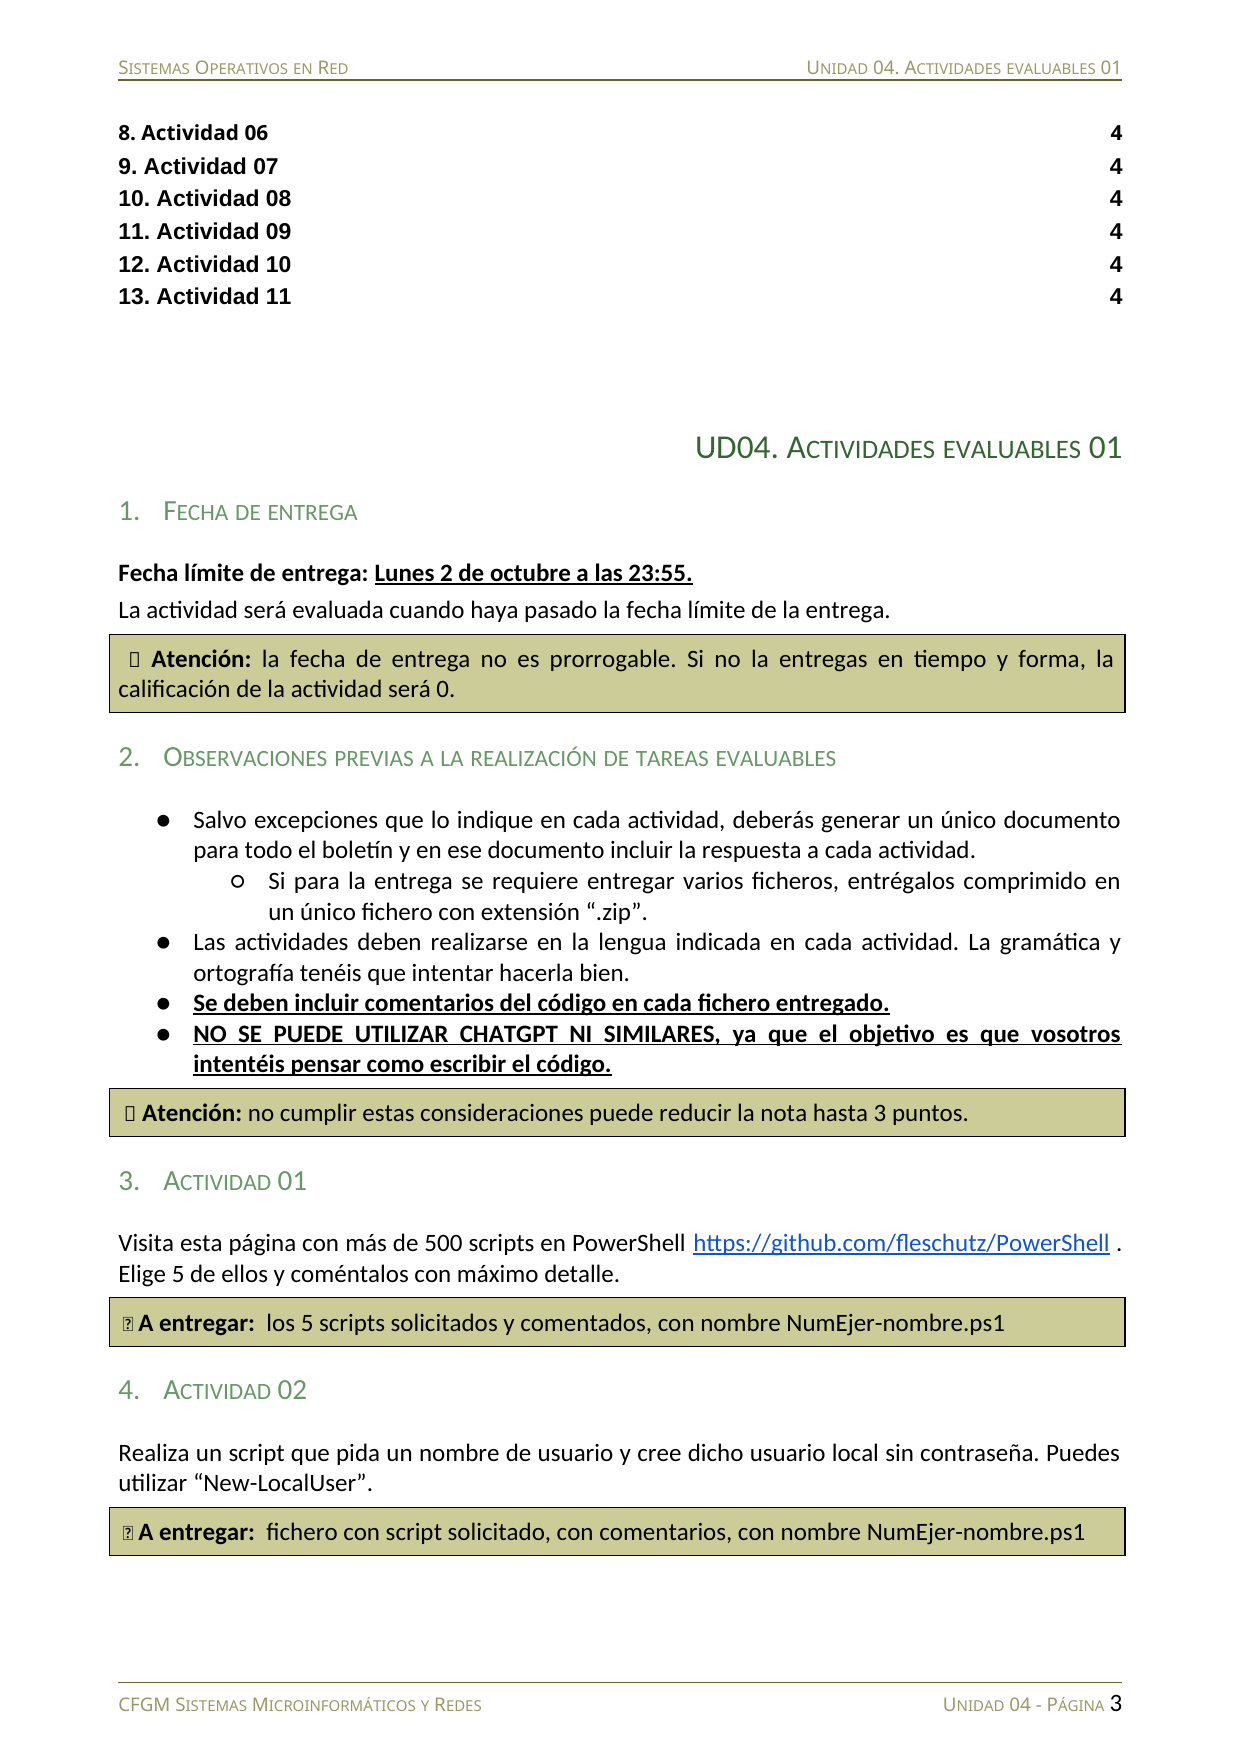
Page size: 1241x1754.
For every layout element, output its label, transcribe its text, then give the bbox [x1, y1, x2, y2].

text 📕 A entregar: los 5 scripts solicitados y comentados, con nombre NumEjer-nombre.ps1 [110, 1298, 1124, 1346]
text UD04. Actividades evaluables 01 [118, 426, 1122, 467]
list Salvo excepciones que lo indique en cada actividad, deberás generar un único documento para todo el boletín y en ese documento incluir la respuesta a cada actividad. [156, 804, 1122, 865]
list Se deben incluir comentarios del código en cada fichero entregado. [156, 987, 1122, 1018]
text 13. Actividad 11 4 [118, 283, 1122, 309]
subtitle Actividad 01 [118, 1162, 1122, 1197]
text 10. Actividad 08 4 [118, 185, 1122, 212]
text Realiza un script que pida un nombre de usuario y cree dicho usuario local sin contraseña. Puedes utilizar “New-LocalUser”. [118, 1437, 1122, 1498]
text La actividad será evaluada cuando haya pasado la fecha límite de la entrega. [118, 594, 1122, 625]
text 📕 A entregar: fichero con script solicitado, con comentarios, con nombre NumEjer-nombre.ps1 [110, 1508, 1124, 1555]
subtitle Actividad 02 [118, 1371, 1122, 1407]
subtitle Observaciones previas a la realización de tareas evaluables [118, 738, 1122, 774]
list Si para la entrega se requiere entregar varios ficheros, entrégalos comprimido en un único fichero con extensión “.zip”. [231, 865, 1122, 926]
list Las actividades deben realizarse en la lengua indicada en cada actividad. La gramática y ortografía tenéis que intentar hacerla bien. [156, 926, 1122, 987]
text 8. Actividad 06 4 [118, 118, 1122, 146]
subtitle Fecha de entrega [118, 492, 1122, 527]
text 12. Actividad 10 4 [118, 251, 1122, 277]
text Visita esta página con más de 500 scripts en PowerShell https://github.com/fleschutz/PowerShell . Elige 5 de ellos y coméntalos con máximo detalle. [118, 1227, 1122, 1288]
text Fecha límite de entrega: Lunes 2 de octubre a las 23:55. [118, 557, 1122, 588]
text 9. Actividad 07 4 [118, 153, 1122, 179]
list NO SE PUEDE UTILIZAR CHATGPT NI SIMILARES, ya que el objetivo es que vosotros intentéis pensar como escribir el código. [156, 1018, 1122, 1079]
text ❕ Atención: no cumplir estas consideraciones puede reducir la nota hasta 3 puntos. [110, 1089, 1124, 1136]
text ❕ Atención: la fecha de entrega no es prorrogable. Si no la entregas en tiempo y forma, la calificación de la actividad será 0. [110, 635, 1124, 712]
text 11. Actividad 09 4 [118, 218, 1122, 244]
